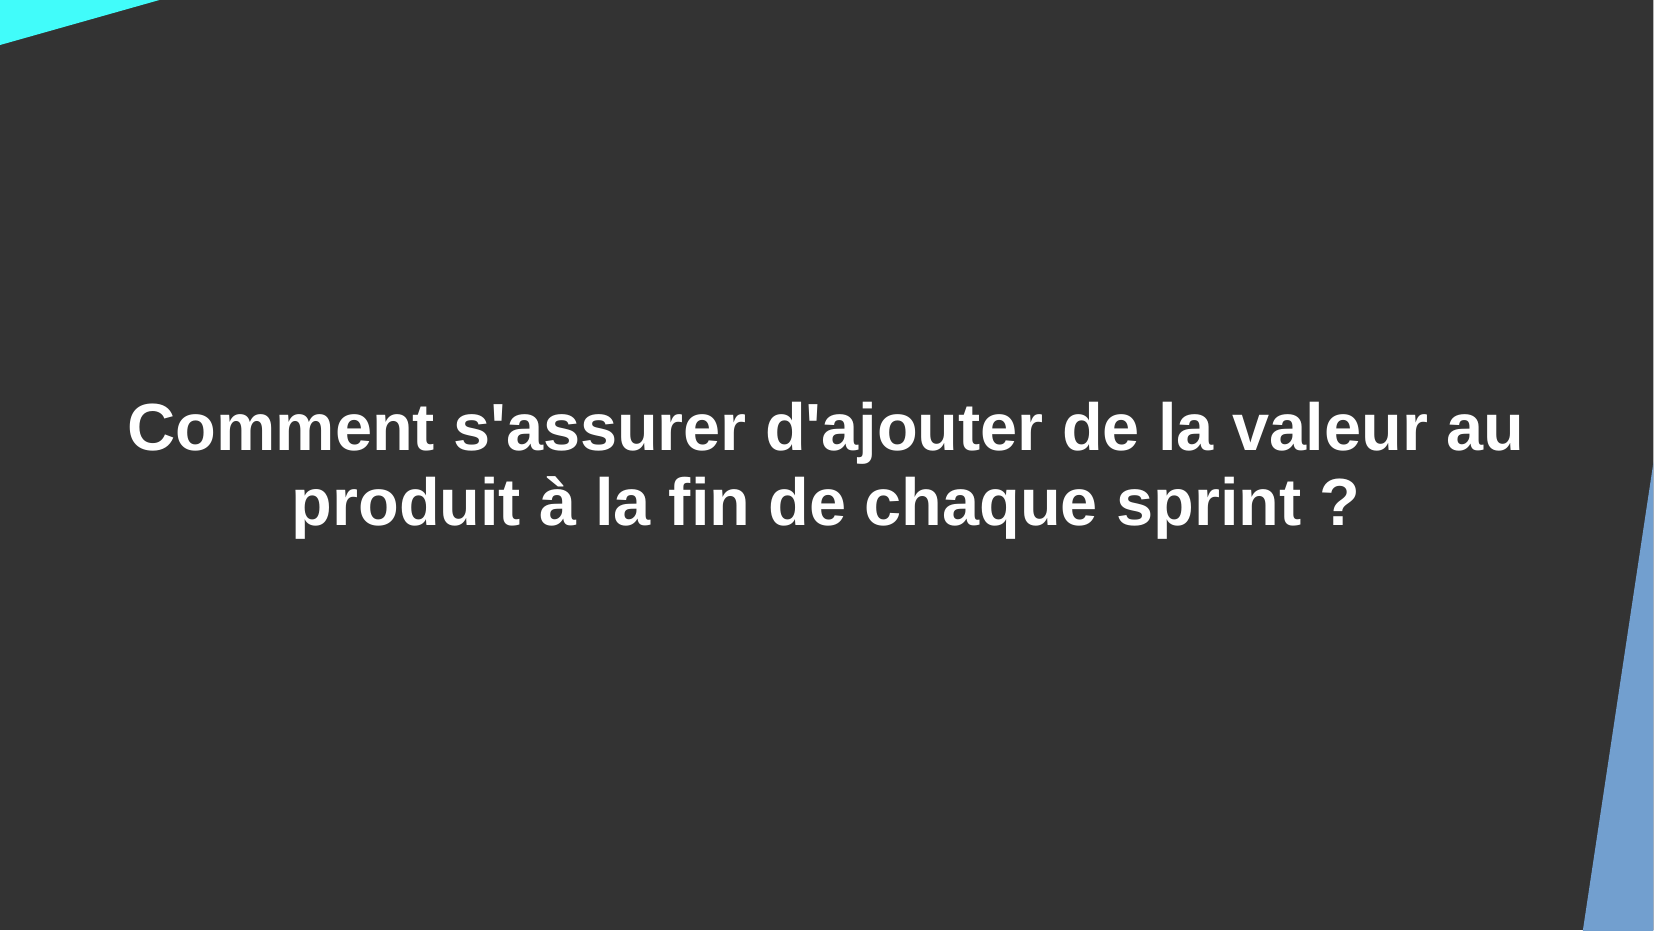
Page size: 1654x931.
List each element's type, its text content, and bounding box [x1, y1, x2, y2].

title Comment s'assurer d'ajouter de la valeur au produit à la fin de chaque sprint ? [31, 367, 1622, 563]
text_box [1582, 458, 1654, 931]
text_box [0, 0, 160, 46]
